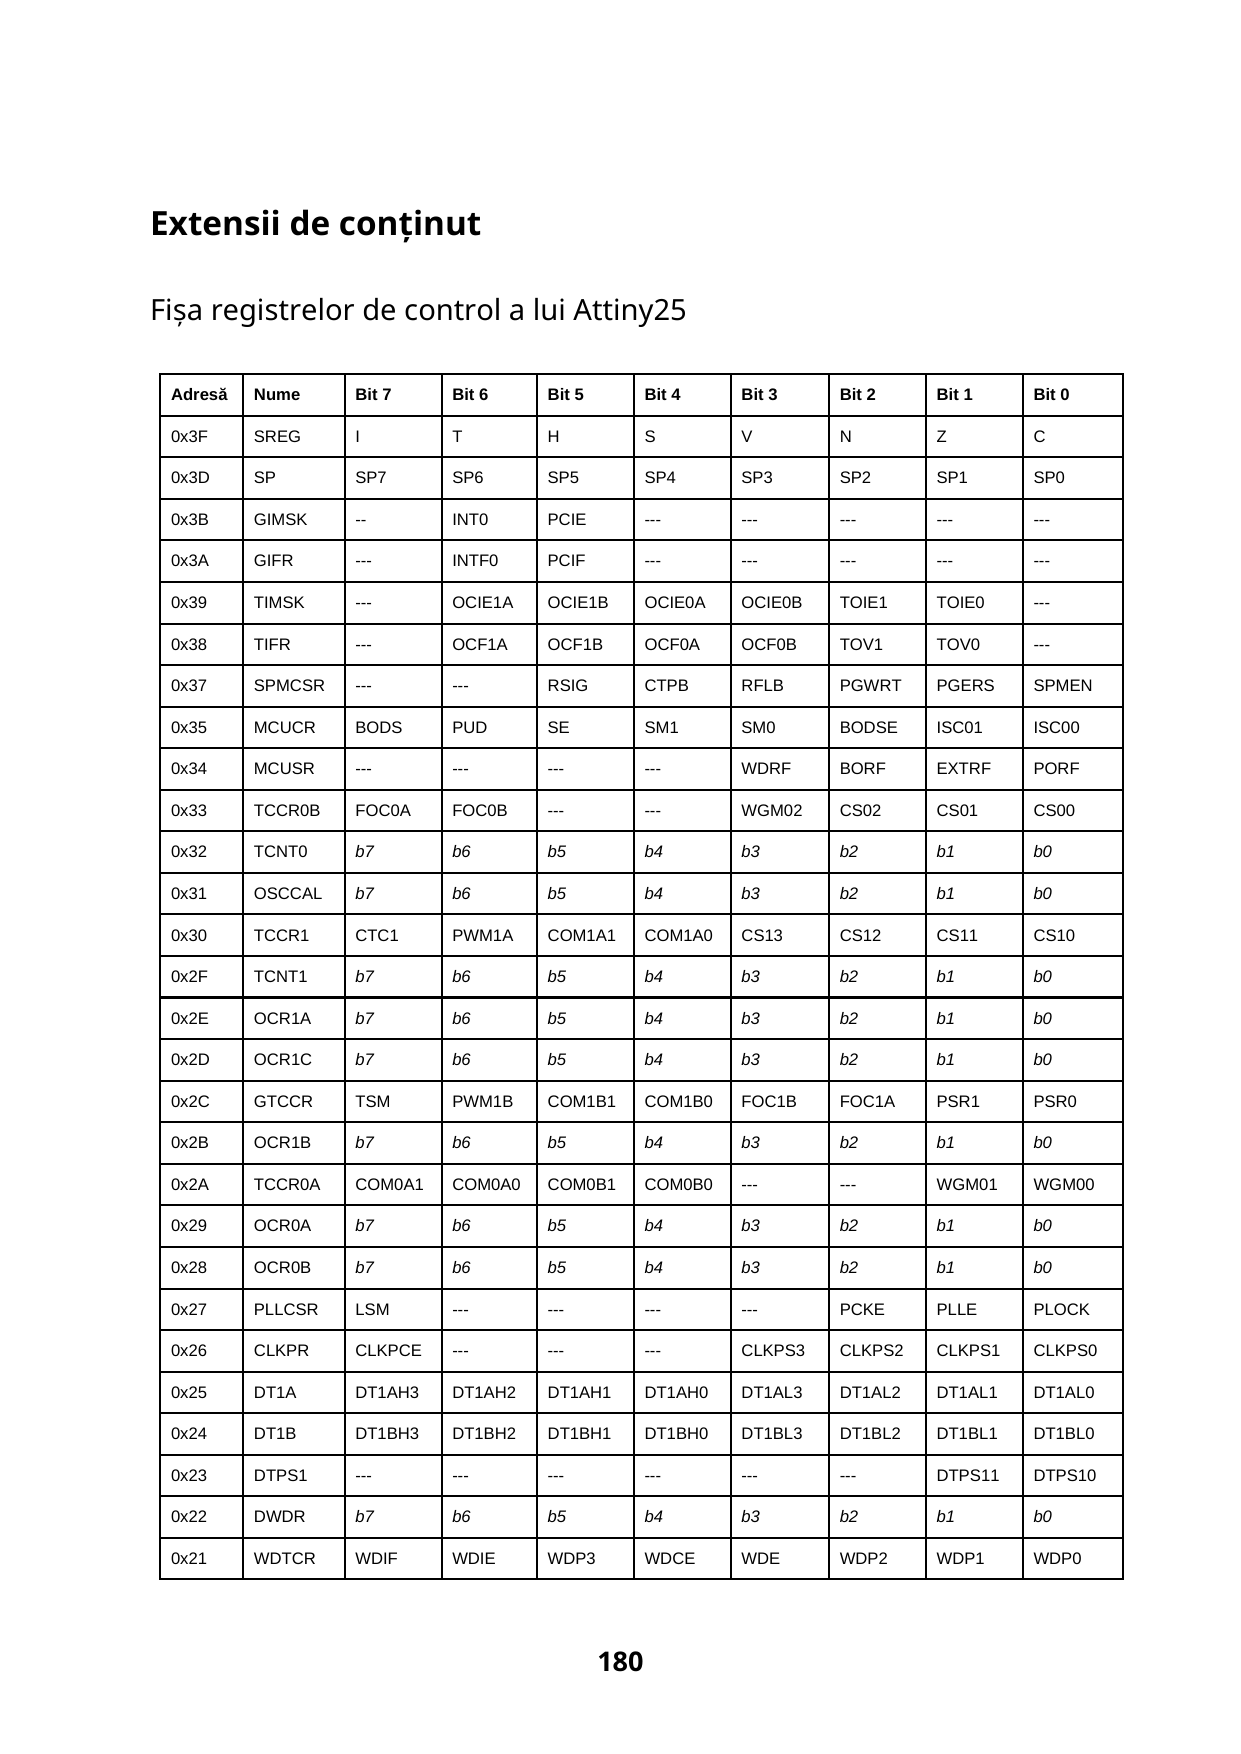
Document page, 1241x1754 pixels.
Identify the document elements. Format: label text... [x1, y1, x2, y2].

table_cell b0 [1024, 832, 1122, 872]
table_cell --- [927, 541, 1022, 581]
subtitle Extensii de conținut [150, 200, 1091, 245]
table_cell PUD [443, 708, 536, 747]
table_cell b0 [1024, 957, 1122, 996]
table_cell DT1BL0 [1024, 1414, 1122, 1454]
table_cell 0x30 [161, 915, 242, 955]
table_cell b2 [830, 957, 925, 996]
table_cell --- [635, 1290, 730, 1329]
table_cell 0x37 [161, 666, 242, 706]
table_cell 0x23 [161, 1456, 242, 1495]
table_cell b3 [732, 1123, 828, 1163]
table_cell b2 [830, 1497, 925, 1537]
table_cell COM1A0 [635, 915, 730, 955]
table_cell INT0 [443, 500, 536, 539]
table_cell --- [443, 749, 536, 789]
table_cell LSM [346, 1290, 441, 1329]
table_cell b4 [635, 832, 730, 872]
table_cell --- [927, 500, 1022, 539]
table_cell PWM1A [443, 915, 536, 955]
table_cell WGM00 [1024, 1165, 1122, 1204]
table_cell b6 [443, 874, 536, 913]
table_cell --- [1024, 500, 1122, 539]
table_cell b7 [346, 832, 441, 872]
table_cell --- [830, 541, 925, 581]
table_cell b1 [927, 1123, 1022, 1163]
table_cell b3 [732, 1206, 828, 1246]
table_cell --- [538, 749, 633, 789]
table_cell DT1BH1 [538, 1414, 633, 1454]
table_cell CS13 [732, 915, 828, 955]
table_cell b6 [443, 1248, 536, 1287]
table_cell SM0 [732, 708, 828, 747]
table_cell FOC0A [346, 791, 441, 830]
table_cell b7 [346, 1123, 441, 1163]
table_cell --- [830, 1456, 925, 1495]
table_cell CS00 [1024, 791, 1122, 830]
table_cell V [732, 417, 828, 456]
table_cell --- [635, 791, 730, 830]
table_cell 0x3A [161, 541, 242, 581]
table_cell S [635, 417, 730, 456]
table_cell --- [1024, 583, 1122, 622]
table_cell b0 [1024, 999, 1122, 1038]
table_cell MCUCR [244, 708, 344, 747]
table_cell b5 [538, 1040, 633, 1079]
table_cell 0x2C [161, 1082, 242, 1121]
table_cell 0x28 [161, 1248, 242, 1287]
table_cell b4 [635, 1206, 730, 1246]
table_header Bit 2 [830, 375, 925, 414]
table_cell BORF [830, 749, 925, 789]
table_cell 0x2A [161, 1165, 242, 1204]
table_cell SP2 [830, 458, 925, 498]
table_header Bit 5 [538, 375, 633, 414]
table_cell ISC01 [927, 708, 1022, 747]
table_cell RFLB [732, 666, 828, 706]
table_cell 0x33 [161, 791, 242, 830]
table_cell WDE [732, 1539, 828, 1578]
table_cell b6 [443, 1206, 536, 1246]
table_cell OCR0B [244, 1248, 344, 1287]
table_cell 0x39 [161, 583, 242, 622]
table_cell GTCCR [244, 1082, 344, 1121]
table_cell WDRF [732, 749, 828, 789]
table_cell --- [346, 625, 441, 664]
table_cell WDIE [443, 1539, 536, 1578]
table_cell b5 [538, 957, 633, 996]
table_cell b3 [732, 1497, 828, 1537]
table_cell I [346, 417, 441, 456]
table_cell SP6 [443, 458, 536, 498]
table_cell MCUSR [244, 749, 344, 789]
table_cell BODS [346, 708, 441, 747]
table_cell COM0A0 [443, 1165, 536, 1204]
table_cell 0x34 [161, 749, 242, 789]
table_cell COM0A1 [346, 1165, 441, 1204]
table_cell --- [635, 1456, 730, 1495]
table_cell FOC1A [830, 1082, 925, 1121]
table_cell OCR0A [244, 1206, 344, 1246]
table_cell b5 [538, 1123, 633, 1163]
table_cell DT1AL2 [830, 1373, 925, 1412]
table_cell TOIE1 [830, 583, 925, 622]
table_cell 0x3F [161, 417, 242, 456]
table_header Bit 0 [1024, 375, 1122, 414]
table_cell 0x26 [161, 1331, 242, 1371]
table_cell PLOCK [1024, 1290, 1122, 1329]
table_cell COM1A1 [538, 915, 633, 955]
subtitle Fișa registrelor de control a lui Attiny25 [150, 290, 1091, 329]
table_cell SM1 [635, 708, 730, 747]
table_cell C [1024, 417, 1122, 456]
table_cell DTPS1 [244, 1456, 344, 1495]
table_cell SREG [244, 417, 344, 456]
table_cell b1 [927, 874, 1022, 913]
table_cell WGM01 [927, 1165, 1022, 1204]
table_cell EXTRF [927, 749, 1022, 789]
table_cell b6 [443, 999, 536, 1038]
table_cell TCCR0B [244, 791, 344, 830]
table_cell COM1B1 [538, 1082, 633, 1121]
table_cell OCR1A [244, 999, 344, 1038]
table_cell TCNT1 [244, 957, 344, 996]
table_cell 0x32 [161, 832, 242, 872]
table_cell 0x38 [161, 625, 242, 664]
table_cell --- [538, 1331, 633, 1371]
table_cell b2 [830, 1206, 925, 1246]
table_cell --- [443, 1456, 536, 1495]
table_cell b4 [635, 999, 730, 1038]
table_cell 0x29 [161, 1206, 242, 1246]
table_cell --- [443, 1290, 536, 1329]
table_cell --- [635, 500, 730, 539]
table_cell DT1B [244, 1414, 344, 1454]
table_header Bit 6 [443, 375, 536, 414]
table_cell SE [538, 708, 633, 747]
table_cell b0 [1024, 1040, 1122, 1079]
table_cell SPMCSR [244, 666, 344, 706]
table_cell b3 [732, 1248, 828, 1287]
table_cell SP [244, 458, 344, 498]
table_cell TCNT0 [244, 832, 344, 872]
table_cell DTPS11 [927, 1456, 1022, 1495]
table_cell CTC1 [346, 915, 441, 955]
table_cell --- [732, 1290, 828, 1329]
table_cell --- [635, 1331, 730, 1371]
table_cell 0x3D [161, 458, 242, 498]
table_cell DT1BL2 [830, 1414, 925, 1454]
table_cell DT1AL1 [927, 1373, 1022, 1412]
table_cell 0x2B [161, 1123, 242, 1163]
table_cell b3 [732, 832, 828, 872]
table_cell b0 [1024, 874, 1122, 913]
table_cell CS10 [1024, 915, 1122, 955]
table_cell CLKPS2 [830, 1331, 925, 1371]
table_cell OCR1C [244, 1040, 344, 1079]
table_cell RSIG [538, 666, 633, 706]
table_cell CS12 [830, 915, 925, 955]
table_cell b6 [443, 1040, 536, 1079]
table_cell DTPS10 [1024, 1456, 1122, 1495]
table_cell b5 [538, 1206, 633, 1246]
table_cell b3 [732, 957, 828, 996]
table_cell b0 [1024, 1206, 1122, 1246]
table_cell TIFR [244, 625, 344, 664]
table_cell b1 [927, 832, 1022, 872]
table_cell OCR1B [244, 1123, 344, 1163]
table_cell --- [732, 541, 828, 581]
table_cell 0x31 [161, 874, 242, 913]
table_cell b5 [538, 832, 633, 872]
table_cell b2 [830, 1040, 925, 1079]
table_cell b2 [830, 874, 925, 913]
table_cell PLLCSR [244, 1290, 344, 1329]
table_header Adresă [161, 375, 242, 414]
table_cell b2 [830, 1123, 925, 1163]
table_cell SP1 [927, 458, 1022, 498]
table_cell b6 [443, 832, 536, 872]
table_cell -- [346, 500, 441, 539]
table_cell OCIE1A [443, 583, 536, 622]
table_cell b1 [927, 957, 1022, 996]
table_cell DT1AH1 [538, 1373, 633, 1412]
table_cell b7 [346, 1040, 441, 1079]
table_cell CLKPS0 [1024, 1331, 1122, 1371]
table_cell b1 [927, 999, 1022, 1038]
table_cell INTF0 [443, 541, 536, 581]
table_cell DT1BH2 [443, 1414, 536, 1454]
table_cell b5 [538, 999, 633, 1038]
table_cell FOC1B [732, 1082, 828, 1121]
table_cell --- [1024, 541, 1122, 581]
table_cell TIMSK [244, 583, 344, 622]
table_cell 0x22 [161, 1497, 242, 1537]
table_cell OCIE0B [732, 583, 828, 622]
table_cell PWM1B [443, 1082, 536, 1121]
table_cell WDIF [346, 1539, 441, 1578]
table_header Bit 3 [732, 375, 828, 414]
table_cell b4 [635, 1248, 730, 1287]
table_cell b7 [346, 874, 441, 913]
table_cell GIFR [244, 541, 344, 581]
table_cell b7 [346, 957, 441, 996]
table_cell b1 [927, 1248, 1022, 1287]
table_header Nume [244, 375, 344, 414]
table_cell b3 [732, 874, 828, 913]
table_cell --- [443, 1331, 536, 1371]
table_cell b4 [635, 957, 730, 996]
table_cell --- [346, 749, 441, 789]
table_cell CLKPS3 [732, 1331, 828, 1371]
table_cell CLKPCE [346, 1331, 441, 1371]
table_cell --- [346, 541, 441, 581]
table_cell PGWRT [830, 666, 925, 706]
table_cell --- [635, 541, 730, 581]
table_cell 0x25 [161, 1373, 242, 1412]
table_header Bit 7 [346, 375, 441, 414]
table_cell b0 [1024, 1123, 1122, 1163]
table_cell 0x3B [161, 500, 242, 539]
table_cell b3 [732, 1040, 828, 1079]
table_cell b4 [635, 1497, 730, 1537]
table_cell b5 [538, 1497, 633, 1537]
table_cell COM0B1 [538, 1165, 633, 1204]
table_cell --- [1024, 625, 1122, 664]
table_cell TOV1 [830, 625, 925, 664]
table_cell FOC0B [443, 791, 536, 830]
table_cell --- [635, 749, 730, 789]
table_cell PGERS [927, 666, 1022, 706]
table_cell CLKPR [244, 1331, 344, 1371]
table_cell b7 [346, 1497, 441, 1537]
table_cell PSR1 [927, 1082, 1022, 1121]
table_cell WDP0 [1024, 1539, 1122, 1578]
table_cell DT1BL1 [927, 1414, 1022, 1454]
table_cell --- [538, 1456, 633, 1495]
table_cell 0x2F [161, 957, 242, 996]
table_cell b6 [443, 1123, 536, 1163]
table_cell b7 [346, 999, 441, 1038]
table_cell --- [732, 1456, 828, 1495]
table_cell CLKPS1 [927, 1331, 1022, 1371]
table_cell DT1AL0 [1024, 1373, 1122, 1412]
table_cell DT1A [244, 1373, 344, 1412]
table_cell b4 [635, 1040, 730, 1079]
table_cell Z [927, 417, 1022, 456]
table_cell OCF1A [443, 625, 536, 664]
table_cell ISC00 [1024, 708, 1122, 747]
table_cell COM1B0 [635, 1082, 730, 1121]
table_cell SP0 [1024, 458, 1122, 498]
table_cell --- [538, 1290, 633, 1329]
table_cell b6 [443, 1497, 536, 1537]
table_cell --- [732, 1165, 828, 1204]
table_cell --- [830, 1165, 925, 1204]
table_cell WDTCR [244, 1539, 344, 1578]
table_cell OCIE0A [635, 583, 730, 622]
table_cell 0x35 [161, 708, 242, 747]
table_cell b3 [732, 999, 828, 1038]
table_cell 0x2D [161, 1040, 242, 1079]
table_cell PORF [1024, 749, 1122, 789]
table_cell COM0B0 [635, 1165, 730, 1204]
table_cell OCF1B [538, 625, 633, 664]
table_cell b2 [830, 1248, 925, 1287]
table_cell BODSE [830, 708, 925, 747]
table_cell GIMSK [244, 500, 344, 539]
table_cell b5 [538, 1248, 633, 1287]
table_cell b1 [927, 1497, 1022, 1537]
table_cell --- [732, 500, 828, 539]
table_cell PSR0 [1024, 1082, 1122, 1121]
table_cell b4 [635, 1123, 730, 1163]
table_cell PCIE [538, 500, 633, 539]
table_cell OCF0B [732, 625, 828, 664]
table_header Bit 4 [635, 375, 730, 414]
table_cell 0x21 [161, 1539, 242, 1578]
table_cell b7 [346, 1206, 441, 1246]
table_cell T [443, 417, 536, 456]
table_cell b0 [1024, 1248, 1122, 1287]
table_cell PCKE [830, 1290, 925, 1329]
table_cell b4 [635, 874, 730, 913]
table_cell DT1BH0 [635, 1414, 730, 1454]
table_cell DT1AH2 [443, 1373, 536, 1412]
table_cell DT1BL3 [732, 1414, 828, 1454]
table_cell WGM02 [732, 791, 828, 830]
table_cell SP4 [635, 458, 730, 498]
table_cell --- [830, 500, 925, 539]
table_cell SP7 [346, 458, 441, 498]
table_cell CTPB [635, 666, 730, 706]
table_cell --- [346, 666, 441, 706]
table_cell b5 [538, 874, 633, 913]
table_cell OCIE1B [538, 583, 633, 622]
table_cell SP3 [732, 458, 828, 498]
table_cell DT1AH3 [346, 1373, 441, 1412]
table_cell PLLE [927, 1290, 1022, 1329]
table_cell --- [346, 583, 441, 622]
table_cell b6 [443, 957, 536, 996]
table_cell --- [538, 791, 633, 830]
table_cell H [538, 417, 633, 456]
table_cell CS01 [927, 791, 1022, 830]
table_cell PCIF [538, 541, 633, 581]
table_cell WDP2 [830, 1539, 925, 1578]
table_cell WDCE [635, 1539, 730, 1578]
table_cell TOIE0 [927, 583, 1022, 622]
table_cell --- [443, 666, 536, 706]
table_cell b2 [830, 999, 925, 1038]
table_cell DT1BH3 [346, 1414, 441, 1454]
table_cell WDP3 [538, 1539, 633, 1578]
table_cell b2 [830, 832, 925, 872]
table_cell b1 [927, 1040, 1022, 1079]
table_cell CS02 [830, 791, 925, 830]
table_cell b0 [1024, 1497, 1122, 1537]
table_cell N [830, 417, 925, 456]
table_cell DWDR [244, 1497, 344, 1537]
table_cell TOV0 [927, 625, 1022, 664]
table_cell CS11 [927, 915, 1022, 955]
table_cell TCCR1 [244, 915, 344, 955]
table_cell --- [346, 1456, 441, 1495]
table_cell WDP1 [927, 1539, 1022, 1578]
table_cell b7 [346, 1248, 441, 1287]
table_cell DT1AH0 [635, 1373, 730, 1412]
table_cell OSCCAL [244, 874, 344, 913]
table_cell TSM [346, 1082, 441, 1121]
table_cell 0x27 [161, 1290, 242, 1329]
table_cell TCCR0A [244, 1165, 344, 1204]
table_cell 0x2E [161, 999, 242, 1038]
table_cell SP5 [538, 458, 633, 498]
table_cell OCF0A [635, 625, 730, 664]
table_cell b1 [927, 1206, 1022, 1246]
table_header Bit 1 [927, 375, 1022, 414]
table_cell 0x24 [161, 1414, 242, 1454]
table_cell DT1AL3 [732, 1373, 828, 1412]
table_cell SPMEN [1024, 666, 1122, 706]
